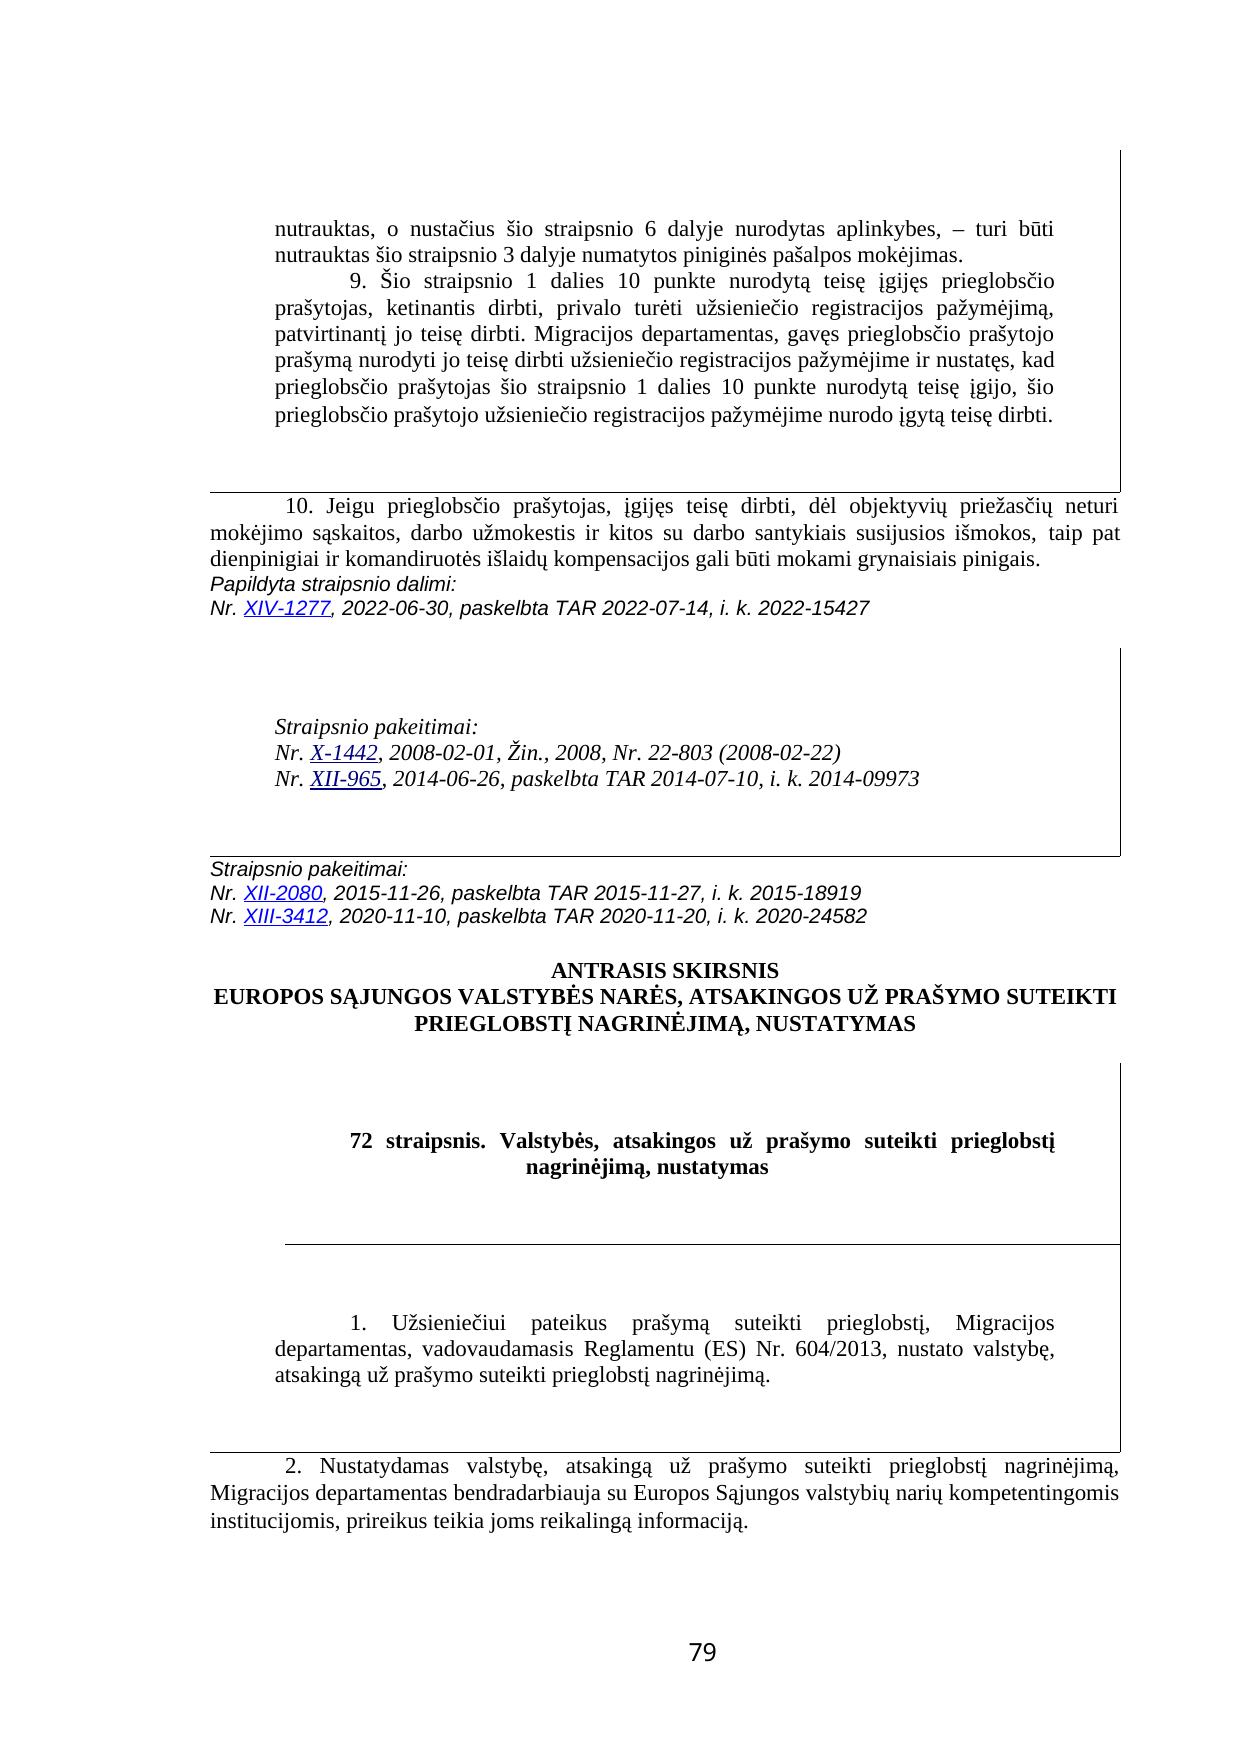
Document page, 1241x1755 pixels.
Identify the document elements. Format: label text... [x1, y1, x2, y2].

text 10. Jeigu prieglobsčio prašytojas, įgijęs teisę dirbti, dėl objektyvių priežasčių neturi mokėjimo sąskaitos, darbo užmokestis ir kitos su darbo santykiais susijusios išmokos, taip pat dienpinigiai ir komandiruotės išlaidų kompensacijos gali būti mokami grynaisiais pinigais. [210, 492, 1120, 571]
text 2. Nustatydamas valstybę, atsakingą už prašymo suteikti prieglobstį nagrinėjimą, Migracijos departamentas bendradarbiauja su Europos Sąjungos valstybių narių kompetentingomis institucijomis, prireikus teikia joms reikalingą informaciją. [210, 1452, 1120, 1534]
text Papildyta straipsnio dalimi: [210, 571, 1120, 595]
text Nr. XIII-3412, 2020-11-10, paskelbta TAR 2020-11-20, i. k. 2020-24582 [210, 904, 1120, 928]
text Straipsnio pakeitimai: [210, 856, 1120, 880]
text Nr. XII-2080, 2015-11-26, paskelbta TAR 2015-11-27, i. k. 2015-18919 [210, 880, 1120, 904]
text EUROPOS SĄJUNGOS VALSTYBĖS NARĖS, ATSAKINGOS UŽ PRAŠYMO SUTEIKTI PRIEGLOBSTĮ NAGRINĖJIMĄ, NUSTATYMAS [210, 983, 1120, 1036]
text Straipsnio pakeitimai: [210, 648, 1120, 739]
text nutrauktas, o nustačius šio straipsnio 6 dalyje nurodytas aplinkybes, – turi būti nutrauktas šio straipsnio 3 dalyje numatytos piniginės pašalpos mokėjimas. [210, 150, 1120, 267]
text ANTRASIS SKIRSNIS [210, 957, 1120, 983]
text Nr. XIV-1277, 2022-06-30, paskelbta TAR 2022-07-14, i. k. 2022-15427 [210, 595, 1120, 619]
text Nr. XII-965, 2014-06-26, paskelbta TAR 2014-07-10, i. k. 2014-09973 [210, 765, 1120, 856]
text Nr. X-1442, 2008-02-01, Žin., 2008, Nr. 22-803 (2008-02-22) [210, 739, 1120, 765]
text 1. Užsieniečiui pateikus prašymą suteikti prieglobstį, Migracijos departamentas, vadovaudamasis Reglamentu (ES) Nr. 604/2013, nustato valstybę, atsakingą už prašymo suteikti prieglobstį nagrinėjimą. [210, 1244, 1120, 1452]
text 72 straipsnis. Valstybės, atsakingos už prašymo suteikti prieglobstį nagrinėjimą, nustatymas [285, 1062, 1120, 1244]
text 9. Šio straipsnio 1 dalies 10 punkte nurodytą teisę įgijęs prieglobsčio prašytojas, ketinantis dirbti, privalo turėti užsieniečio registracijos pažymėjimą, patvirtinantį jo teisę dirbti. Migracijos departamentas, gavęs prieglobsčio prašytojo prašymą nurodyti jo teisę dirbti užsieniečio registracijos pažymėjime ir nustatęs, kad prieglobsčio prašytojas šio straipsnio 1 dalies 10 punkte nurodytą teisę įgijo, šio prieglobsčio prašytojo užsieniečio registracijos pažymėjime nurodo įgytą teisę dirbti. [210, 267, 1120, 492]
